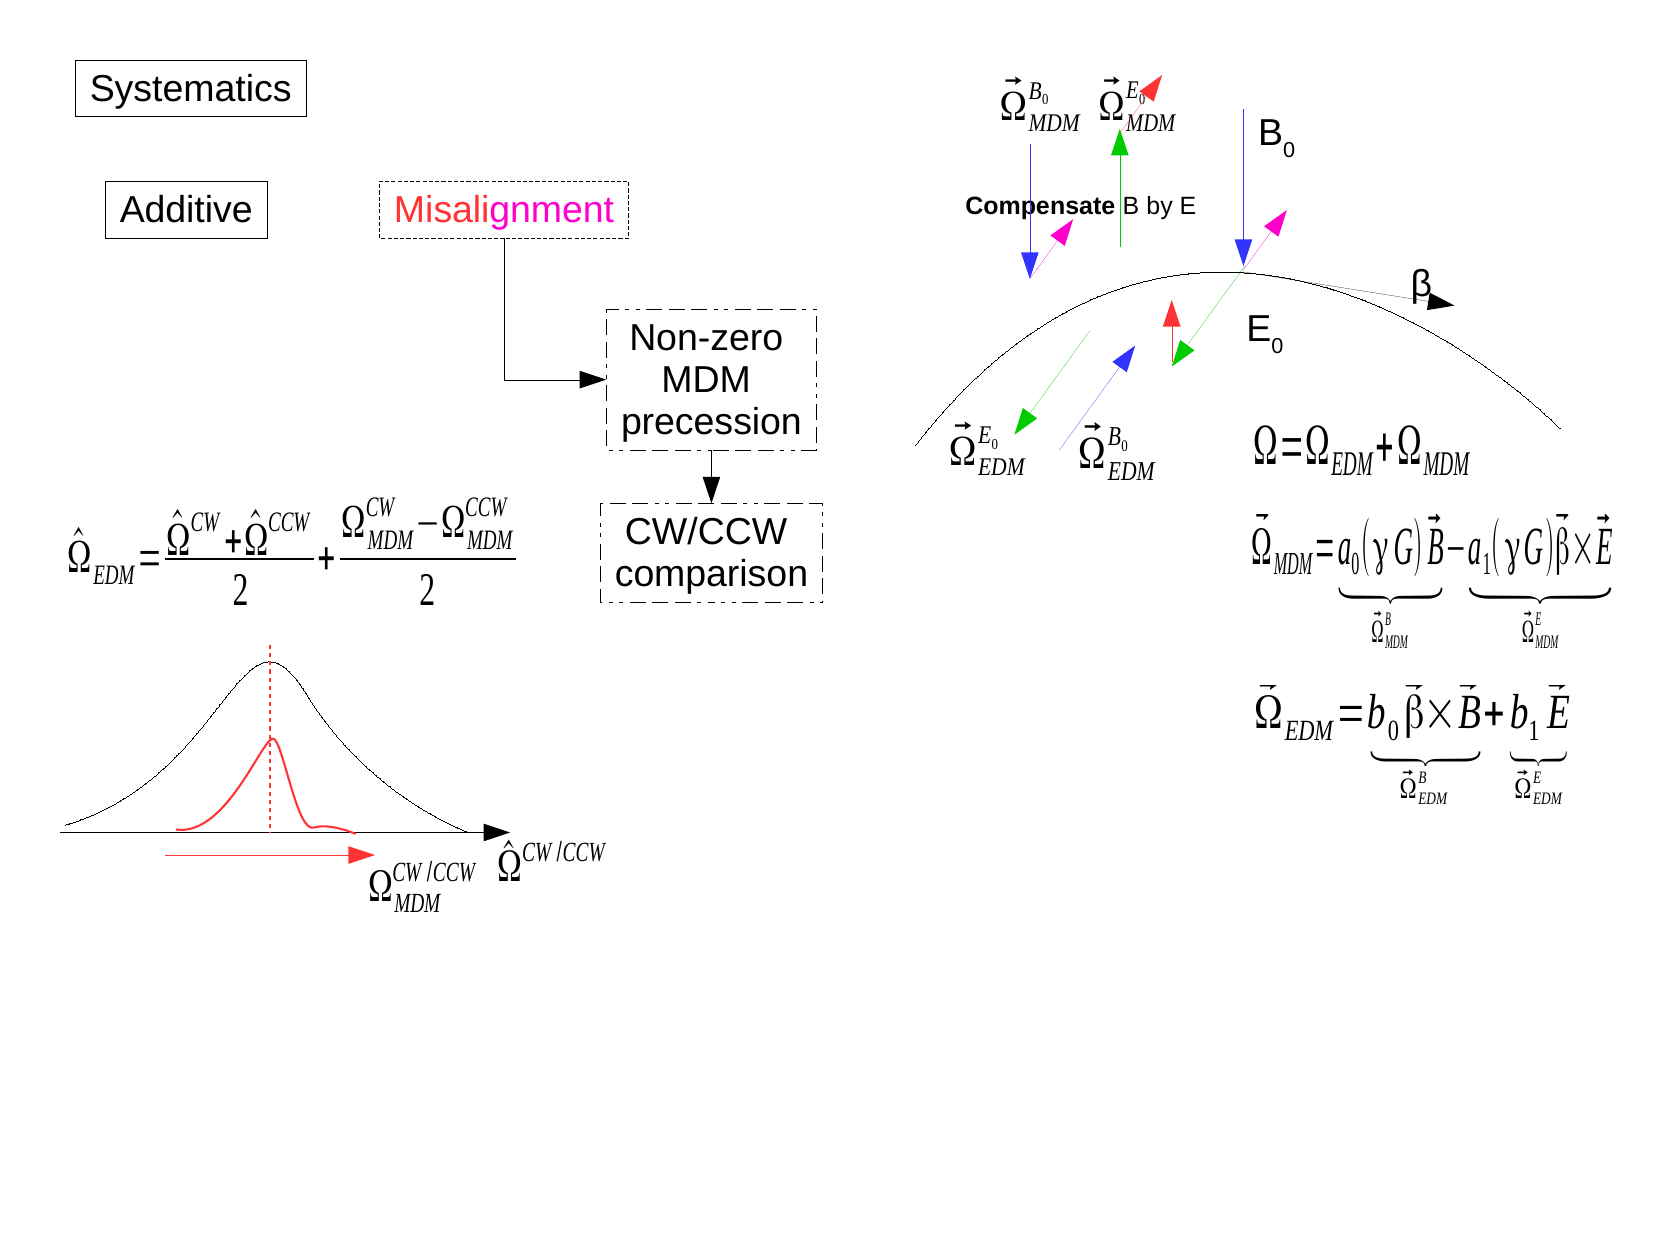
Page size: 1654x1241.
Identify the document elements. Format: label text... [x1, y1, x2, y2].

text_box Compensate B by E [1121, 184, 1212, 228]
chart [489, 835, 616, 886]
text_box E0 [1231, 299, 1306, 366]
chart [939, 420, 1036, 481]
chart [1069, 420, 1165, 485]
text_box Additive [105, 181, 268, 239]
text_box CW/CCW comparison [600, 503, 823, 603]
chart [990, 75, 1186, 136]
chart [360, 855, 486, 920]
text_box Non-zero MDM precession [606, 309, 817, 451]
text_box Systematics [75, 60, 307, 117]
text_box Compensate B by E [950, 184, 1030, 228]
chart [1245, 514, 1621, 653]
text_box Compensate B by E [1031, 184, 1120, 228]
chart [59, 490, 526, 616]
text_box B0 [1243, 103, 1321, 185]
text_box β [1395, 255, 1436, 312]
chart [1245, 685, 1580, 811]
text_box Misalignment [379, 181, 629, 239]
chart [1245, 421, 1478, 485]
